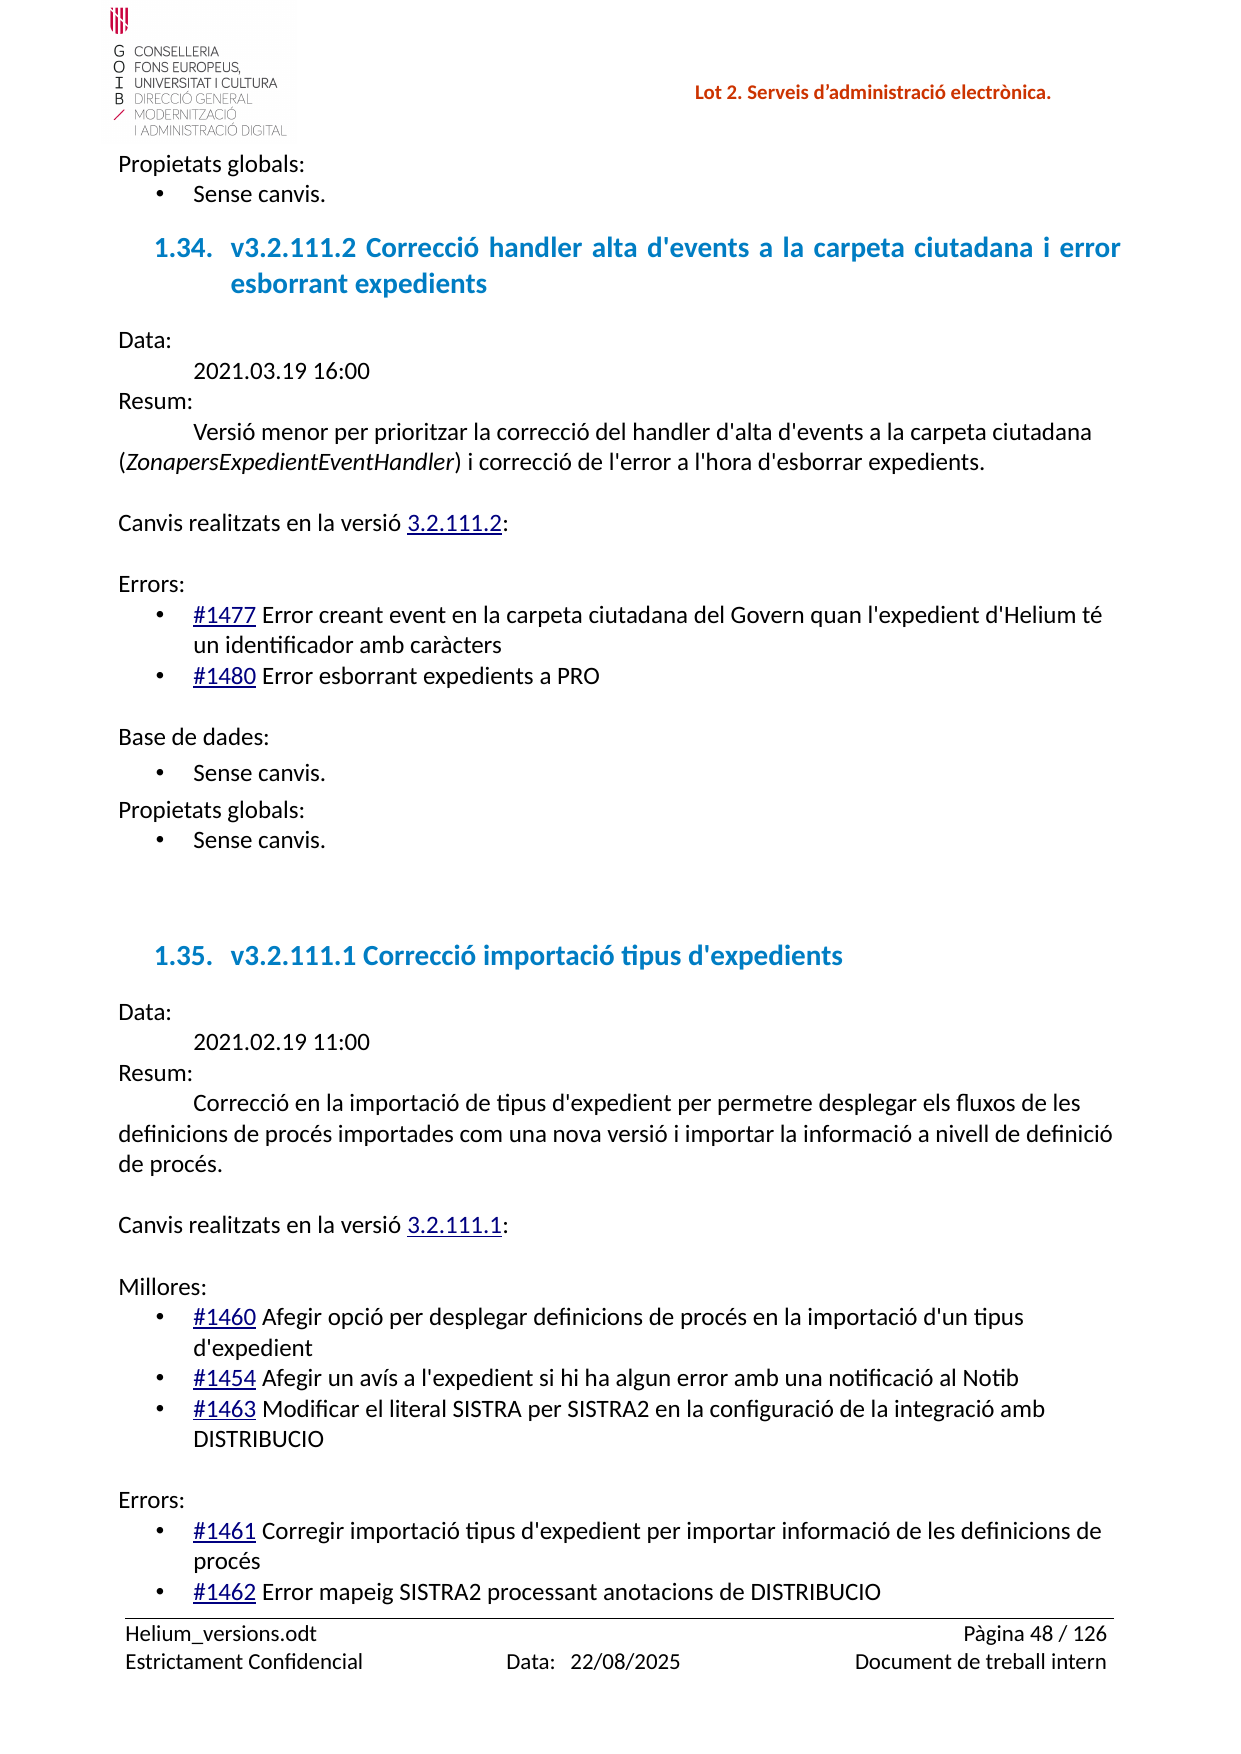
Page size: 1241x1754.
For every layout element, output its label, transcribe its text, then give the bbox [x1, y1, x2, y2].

list #1463 Modificar el literal SISTRA per SISTRA2 en la configuració de la integració amb DISTRIBUCIO [156, 1393, 1122, 1454]
text Versió menor per prioritzar la correcció del handler d'alta d'events a la carpeta ciutadana (ZonapersExpedientEventHandler) i correcció de l'error a l'hora d'esborrar expedients. [118, 416, 1122, 477]
text Propietats globals: [118, 148, 1122, 178]
text Errors: [118, 1484, 1122, 1515]
list #1462 Error mapeig SISTRA2 processant anotacions de DISTRIBUCIO [156, 1576, 1122, 1606]
list Sense canvis. [156, 824, 1122, 855]
list Sense canvis. [156, 757, 1122, 788]
list #1454 Afegir un avís a l'expedient si hi ha algun error amb una notificació al Notib [156, 1362, 1122, 1393]
text 2021.03.19 16:00 [118, 355, 1122, 385]
picture [100, 0, 297, 144]
text Propietats globals: [118, 794, 1122, 824]
list Sense canvis. [156, 178, 1122, 209]
text 2021.02.19 11:00 [118, 1026, 1122, 1057]
subtitle v3.2.111.1 Correcció importació tipus d'expedients [153, 937, 1122, 972]
text Correcció en la importació de tipus d'expedient per permetre desplegar els fluxos de les definicions de procés importades com una nova versió i importar la informació a nivell de definició de procés. [118, 1087, 1122, 1179]
list #1477 Error creant event en la carpeta ciutadana del Govern quan l'expedient d'Helium té un identificador amb caràcters [156, 599, 1122, 660]
list #1461 Corregir importació tipus d'expedient per importar informació de les definicions de procés [156, 1515, 1122, 1576]
text Resum: [118, 385, 1122, 416]
text Base de dades: [118, 721, 1122, 752]
text Errors: [118, 568, 1122, 599]
text Canvis realitzats en la versió 3.2.111.1: [118, 1209, 1122, 1240]
text Data: [118, 324, 1122, 355]
list #1480 Error esborrant expedients a PRO [156, 660, 1122, 691]
subtitle v3.2.111.2 Correcció handler alta d'events a la carpeta ciutadana i error esborrant expedients [153, 229, 1122, 301]
list #1460 Afegir opció per desplegar definicions de procés en la importació d'un tipus d'expedient [156, 1301, 1122, 1362]
text Millores: [118, 1271, 1122, 1301]
text Data: [118, 996, 1122, 1026]
text Canvis realitzats en la versió 3.2.111.2: [118, 507, 1122, 538]
text Resum: [118, 1057, 1122, 1087]
